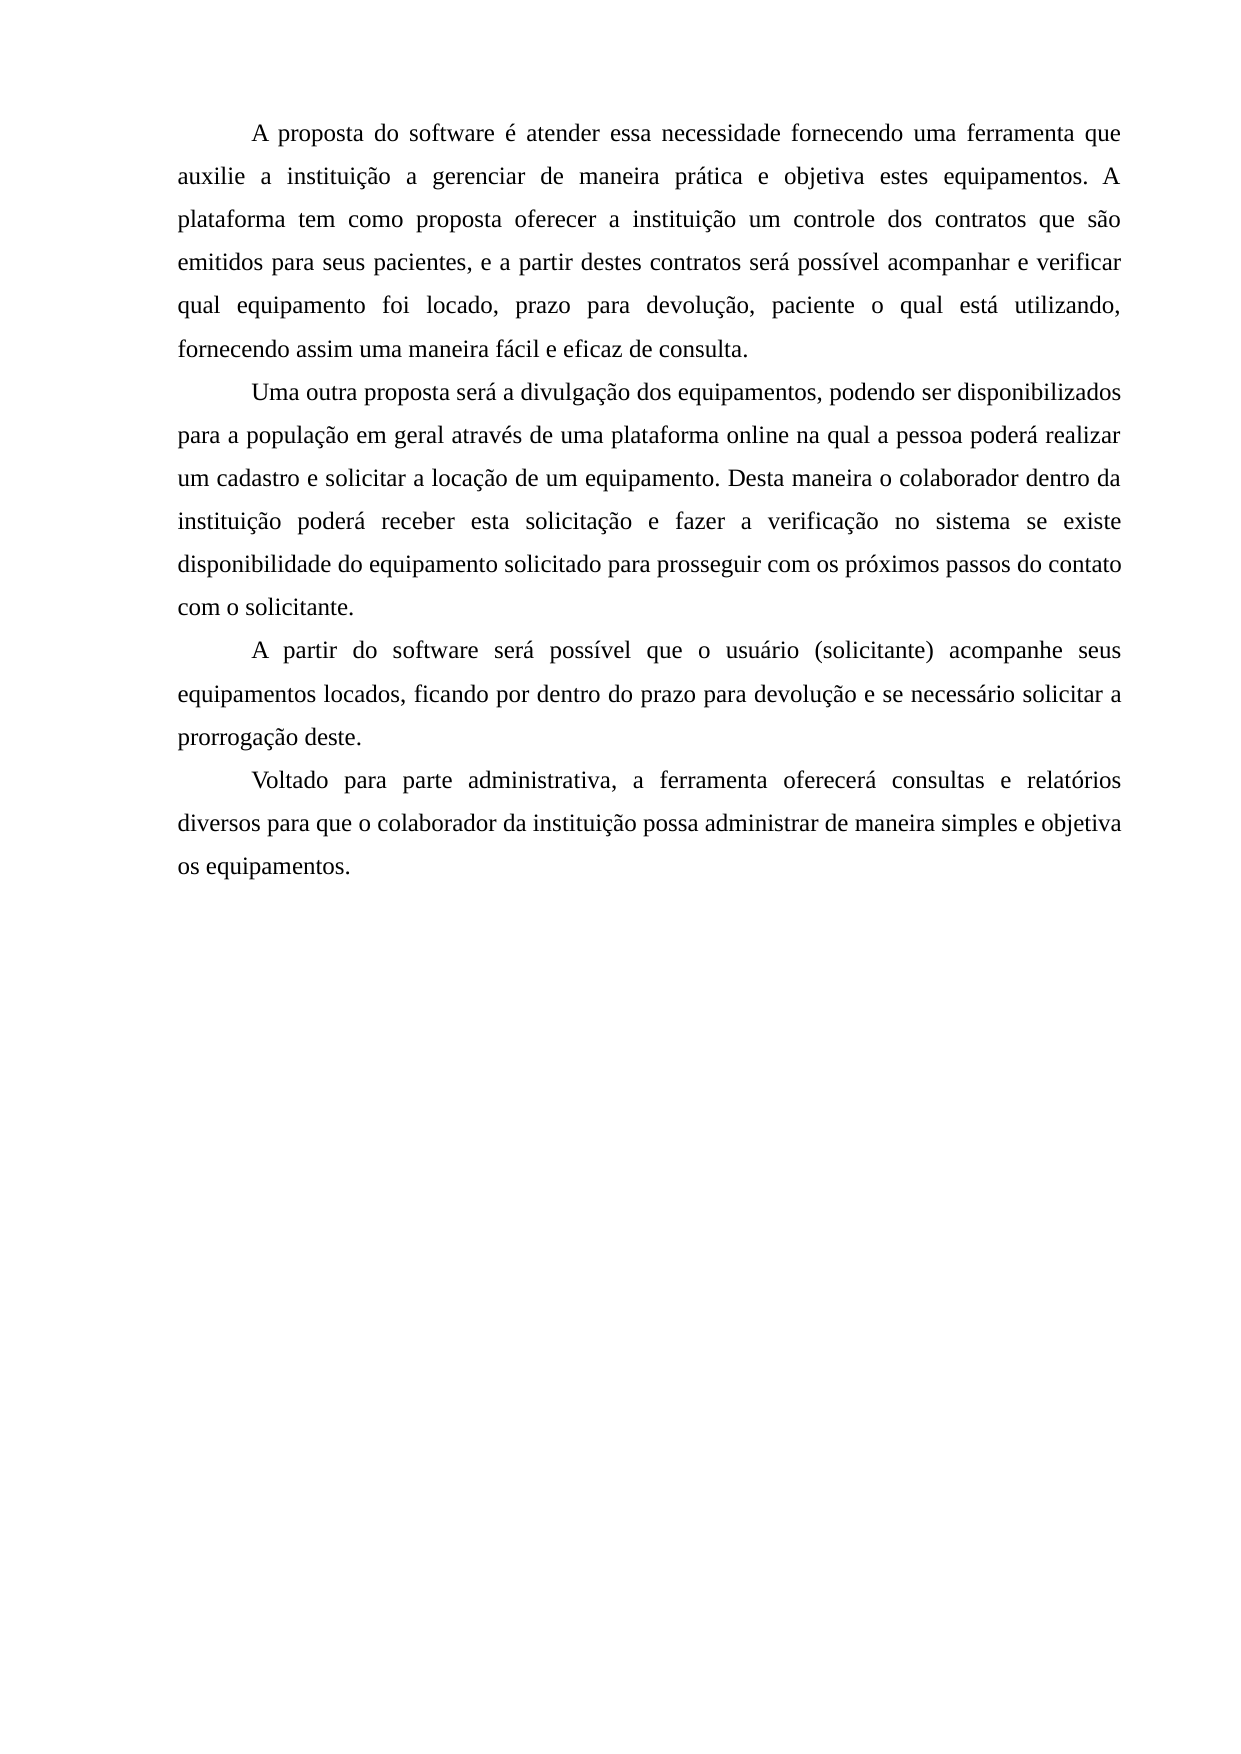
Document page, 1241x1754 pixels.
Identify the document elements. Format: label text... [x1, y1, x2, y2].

text A proposta do software é atender essa necessidade fornecendo uma ferramenta que auxilie a instituição a gerenciar de maneira prática e objetiva estes equipamentos. A plataforma tem como proposta oferecer a instituição um controle dos contratos que são emitidos para seus pacientes, e a partir destes contratos será possível acompanhar e verificar qual equipamento foi locado, prazo para devolução, paciente o qual está utilizando, fornecendo assim uma maneira fácil e eficaz de consulta. [177, 118, 1122, 362]
text Voltado para parte administrativa, a ferramenta oferecerá consultas e relatórios diversos para que o colaborador da instituição possa administrar de maneira simples e objetiva os equipamentos. [177, 765, 1122, 880]
text A partir do software será possível que o usuário (solicitante) acompanhe seus equipamentos locados, ficando por dentro do prazo para devolução e se necessário solicitar a prorrogação deste. [177, 636, 1122, 751]
text Uma outra proposta será a divulgação dos equipamentos, podendo ser disponibilizados para a população em geral através de uma plataforma online na qual a pessoa poderá realizar um cadastro e solicitar a locação de um equipamento. Desta maneira o colaborador dentro da instituição poderá receber esta solicitação e fazer a verificação no sistema se existe disponibilidade do equipamento solicitado para prosseguir com os próximos passos do contato com o solicitante. [177, 377, 1122, 621]
